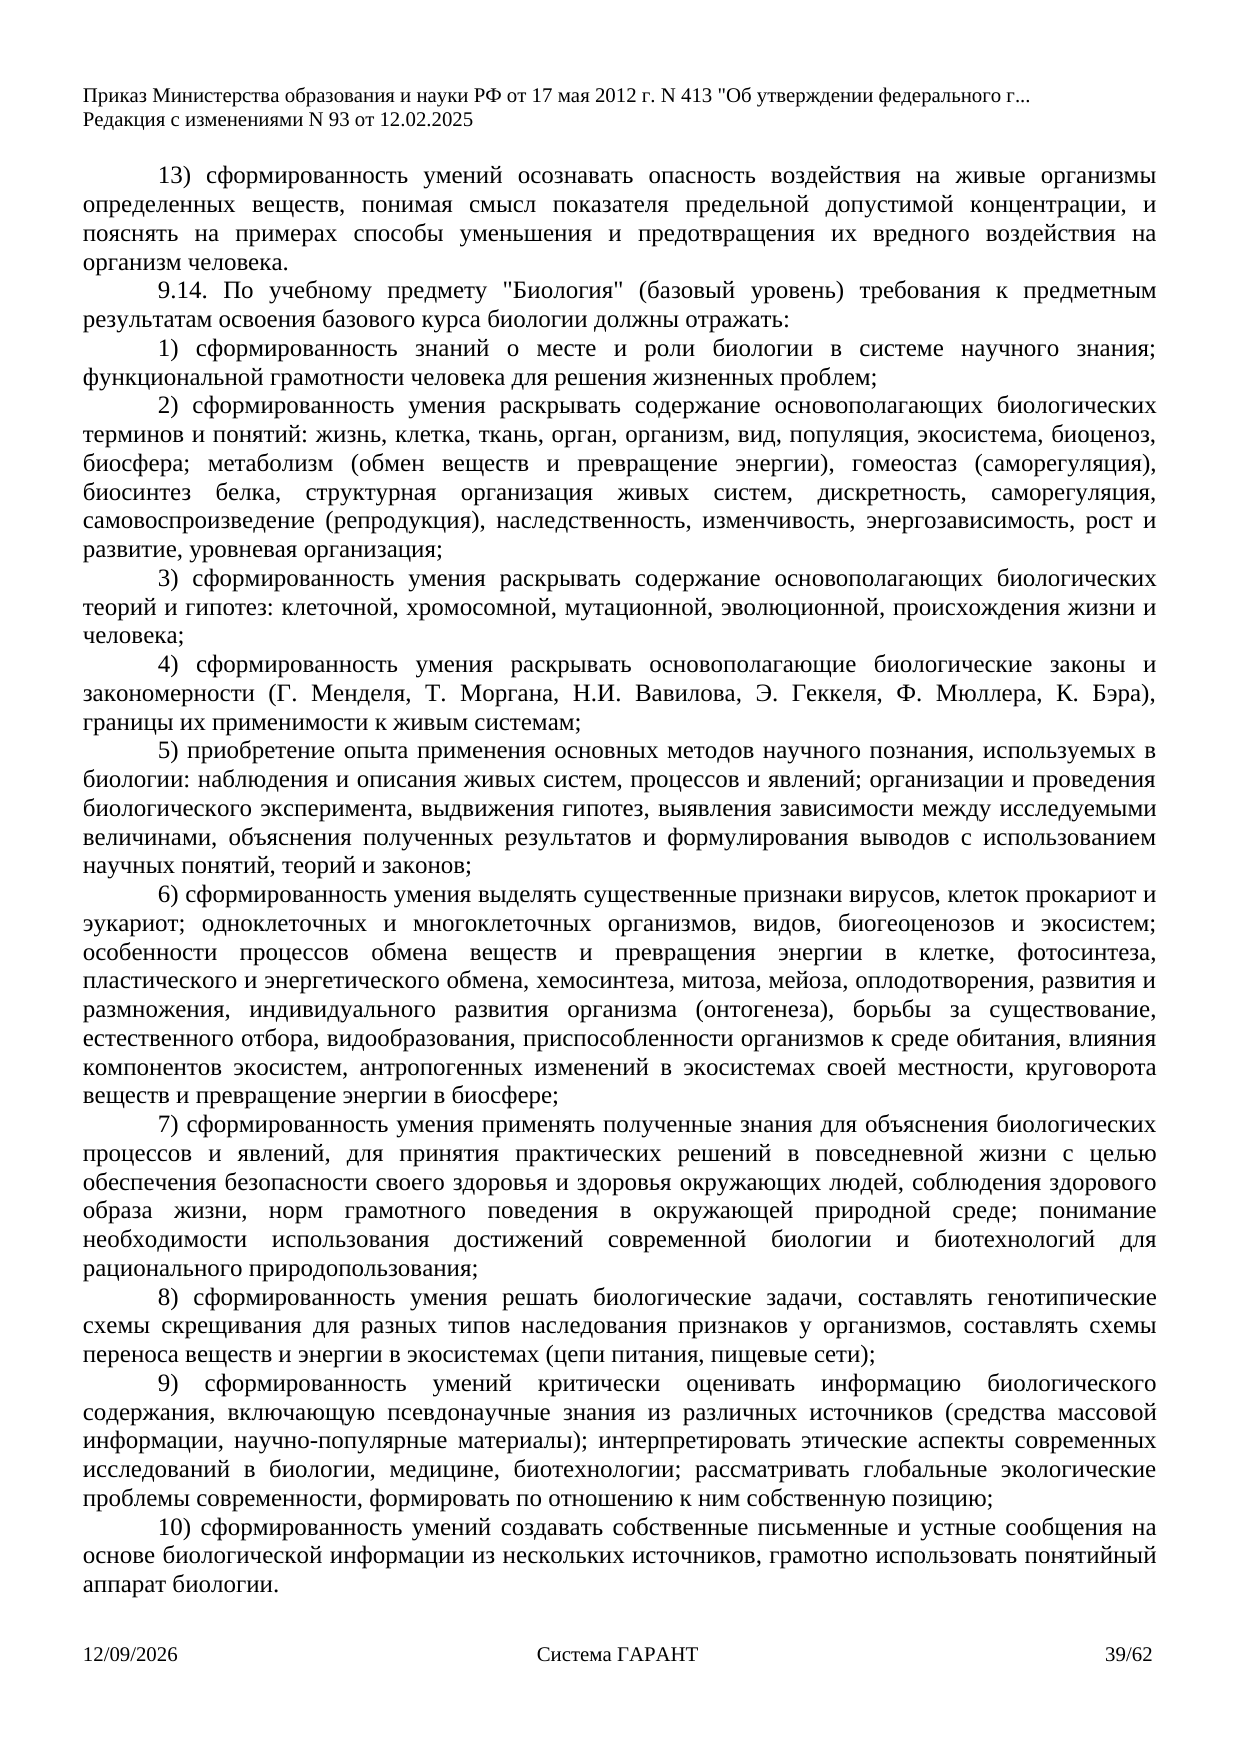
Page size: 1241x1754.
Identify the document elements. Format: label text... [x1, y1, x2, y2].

text 8) сформированность умения решать биологические задачи, составлять генотипические схемы скрещивания для разных типов наследования признаков у организмов, составлять схемы переноса веществ и энергии в экосистемах (цепи питания, пищевые сети); [83, 1282, 1157, 1368]
text 7) сформированность умения применять полученные знания для объяснения биологических процессов и явлений, для принятия практических решений в повседневной жизни с целью обеспечения безопасности своего здоровья и здоровья окружающих людей, соблюдения здорового образа жизни, норм грамотного поведения в окружающей природной среде; понимание необходимости использования достижений современной биологии и биотехнологий для рационального природопользования; [83, 1109, 1157, 1282]
text 2) сформированность умения раскрывать содержание основополагающих биологических терминов и понятий: жизнь, клетка, ткань, орган, организм, вид, популяция, экосистема, биоценоз, биосфера; метаболизм (обмен веществ и превращение энергии), гомеостаз (саморегуляция), биосинтез белка, структурная организация живых систем, дискретность, саморегуляция, самовоспроизведение (репродукция), наследственность, изменчивость, энергозависимость, рост и развитие, уровневая организация; [83, 390, 1157, 563]
text 9) сформированность умений критически оценивать информацию биологического содержания, включающую псевдонаучные знания из различных источников (средства массовой информации, научно-популярные материалы); интерпретировать этические аспекты современных исследований в биологии, медицине, биотехнологии; рассматривать глобальные экологические проблемы современности, формировать по отношению к ним собственную позицию; [83, 1368, 1157, 1512]
text 4) сформированность умения раскрывать основополагающие биологические законы и закономерности (Г. Менделя, Т. Моргана, Н.И. Вавилова, Э. Геккеля, Ф. Мюллера, К. Бэра), границы их применимости к живым системам; [83, 649, 1157, 735]
text 10) сформированность умений создавать собственные письменные и устные сообщения на основе биологической информации из нескольких источников, грамотно использовать понятийный аппарат биологии. [83, 1512, 1157, 1598]
text 1) сформированность знаний о месте и роли биологии в системе научного знания; функциональной грамотности человека для решения жизненных проблем; [83, 333, 1157, 390]
text 9.14. По учебному предмету "Биология" (базовый уровень) требования к предметным результатам освоения базового курса биологии должны отражать: [83, 275, 1157, 333]
text 5) приобретение опыта применения основных методов научного познания, используемых в биологии: наблюдения и описания живых систем, процессов и явлений; организации и проведения биологического эксперимента, выдвижения гипотез, выявления зависимости между исследуемыми величинами, объяснения полученных результатов и формулирования выводов с использованием научных понятий, теорий и законов; [83, 735, 1157, 879]
text 6) сформированность умения выделять существенные признаки вирусов, клеток прокариот и эукариот; одноклеточных и многоклеточных организмов, видов, биогеоценозов и экосистем; особенности процессов обмена веществ и превращения энергии в клетке, фотосинтеза, пластического и энергетического обмена, хемосинтеза, митоза, мейоза, оплодотворения, развития и размножения, индивидуального развития организма (онтогенеза), борьбы за существование, естественного отбора, видообразования, приспособленности организмов к среде обитания, влияния компонентов экосистем, антропогенных изменений в экосистемах своей местности, круговорота веществ и превращение энергии в биосфере; [83, 879, 1157, 1109]
text 3) сформированность умения раскрывать содержание основополагающих биологических теорий и гипотез: клеточной, хромосомной, мутационной, эволюционной, происхождения жизни и человека; [83, 563, 1157, 649]
text 13) сформированность умений осознавать опасность воздействия на живые организмы определенных веществ, понимая смысл показателя предельной допустимой концентрации, и пояснять на примерах способы уменьшения и предотвращения их вредного воздействия на организм человека. [83, 160, 1157, 275]
